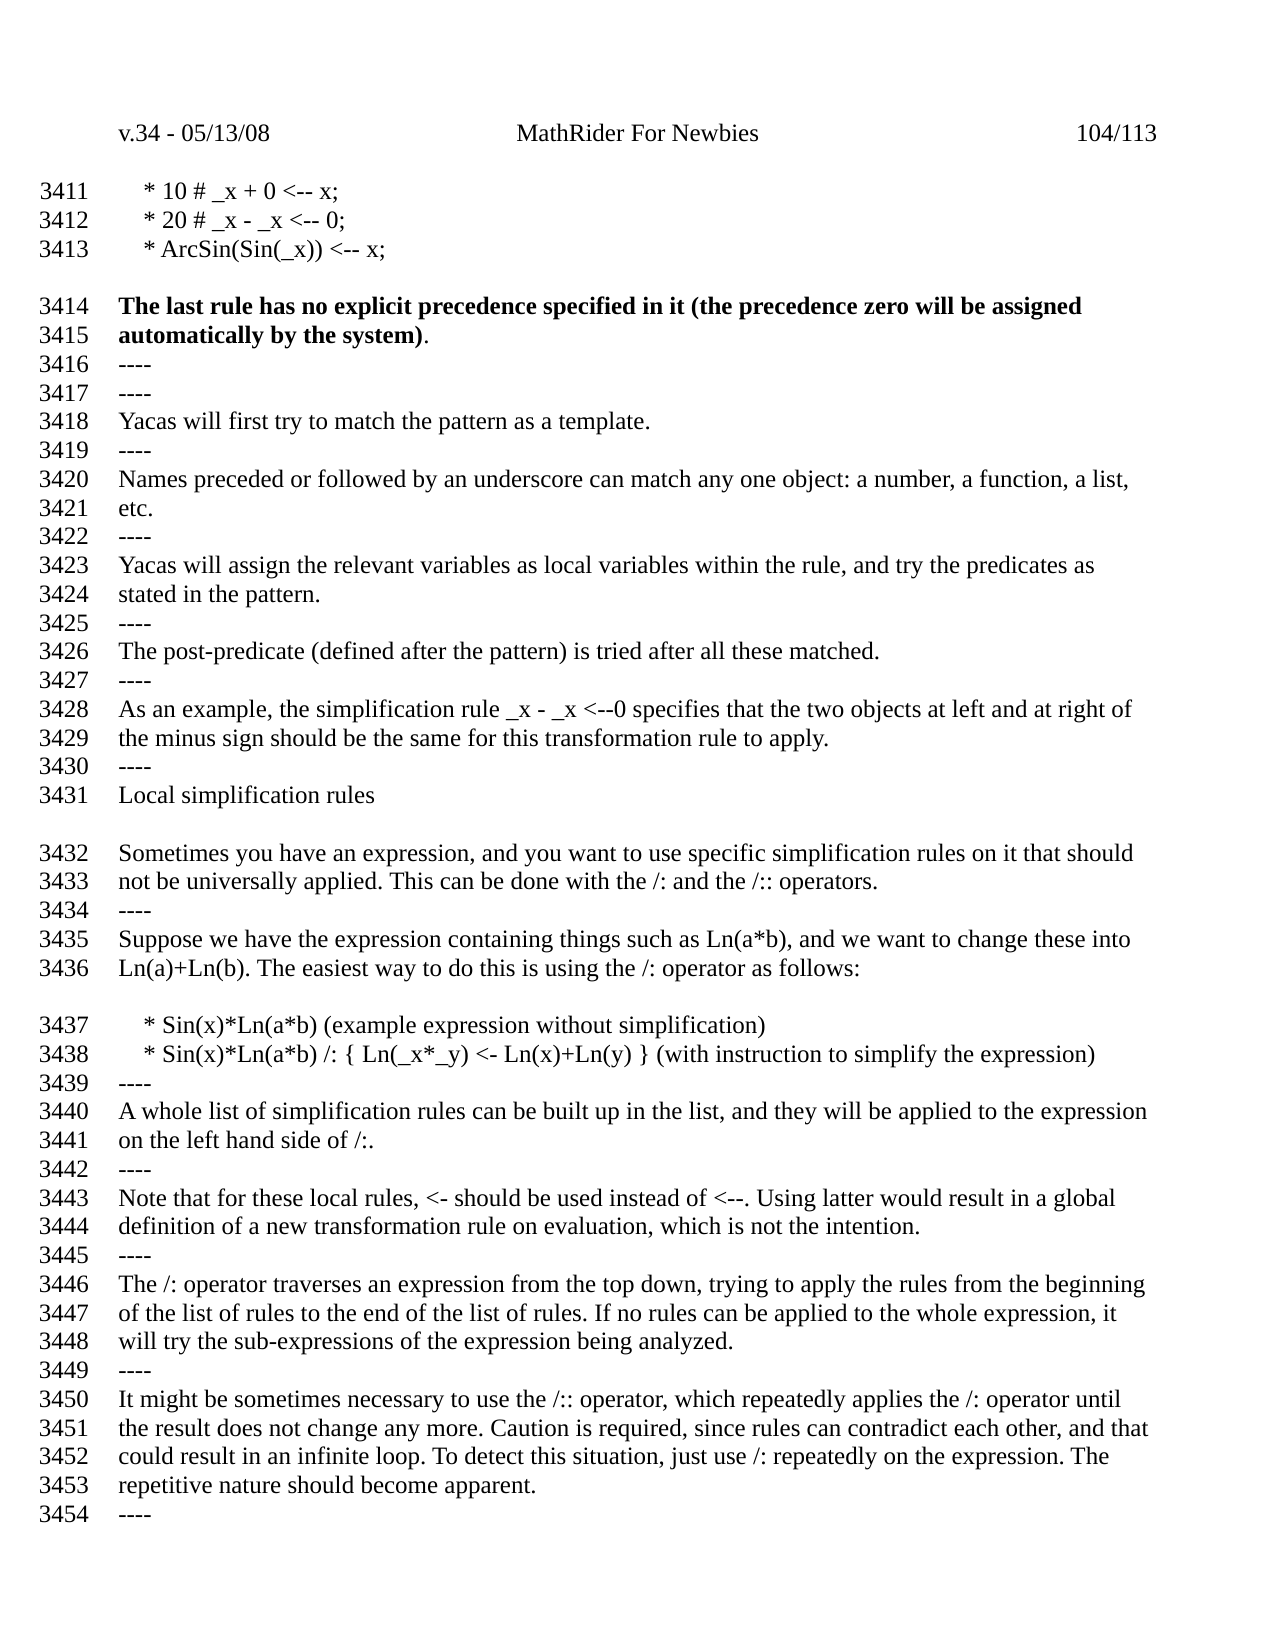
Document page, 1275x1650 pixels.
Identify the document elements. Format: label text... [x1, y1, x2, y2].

text * 20 # _x - _x <-- 0; [118, 205, 1157, 234]
text ---- [118, 1154, 1157, 1183]
text Yacas will assign the relevant variables as local variables within the rule, and try the predicates as stated in the pattern. [118, 550, 1157, 608]
text It might be sometimes necessary to use the /:: operator, which repeatedly applies the /: operator until the result does not change any more. Caution is required, since rules can contradict each other, and that could result in an infinite loop. To detect this situation, just use /: repeatedly on the expression. The repetitive nature should become apparent. [118, 1384, 1157, 1499]
text ---- [118, 895, 1157, 924]
text Suppose we have the expression containing things such as Ln(a*b), and we want to change these into Ln(a)+Ln(b). The easiest way to do this is using the /: operator as follows: [118, 924, 1157, 981]
text ---- [118, 1499, 1157, 1528]
text A whole list of simplification rules can be built up in the list, and they will be applied to the expression on the left hand side of /:. [118, 1096, 1157, 1154]
text Local simplification rules [118, 780, 1157, 809]
text Yacas will first try to match the pattern as a template. [118, 406, 1157, 435]
text * Sin(x)*Ln(a*b) (example expression without simplification) [118, 1010, 1157, 1039]
text ---- [118, 751, 1157, 780]
text Sometimes you have an expression, and you want to use specific simplification rules on it that should not be universally applied. This can be done with the /: and the /:: operators. [118, 838, 1157, 895]
text ---- [118, 1355, 1157, 1384]
text * Sin(x)*Ln(a*b) /: { Ln(_x*_y) <- Ln(x)+Ln(y) } (with instruction to simplify the expression) [118, 1039, 1157, 1068]
text The last rule has no explicit precedence specified in it (the precedence zero will be assigned automatically by the system). [118, 291, 1157, 349]
text Names preceded or followed by an underscore can match any one object: a number, a function, a list, etc. [118, 464, 1157, 521]
text ---- [118, 1068, 1157, 1096]
text * 10 # _x + 0 <-- x; [118, 176, 1157, 205]
text * ArcSin(Sin(_x)) <-- x; [118, 234, 1157, 263]
text ---- [118, 521, 1157, 550]
text ---- [118, 349, 1157, 378]
text ---- [118, 665, 1157, 694]
text The post-predicate (defined after the pattern) is tried after all these matched. [118, 636, 1157, 665]
text ---- [118, 435, 1157, 464]
text ---- [118, 378, 1157, 406]
text ---- [118, 608, 1157, 636]
text Note that for these local rules, <- should be used instead of <--. Using latter would result in a global definition of a new transformation rule on evaluation, which is not the intention. [118, 1183, 1157, 1240]
text ---- [118, 1240, 1157, 1269]
text As an example, the simplification rule _x - _x <--0 specifies that the two objects at left and at right of the minus sign should be the same for this transformation rule to apply. [118, 694, 1157, 751]
text The /: operator traverses an expression from the top down, trying to apply the rules from the beginning of the list of rules to the end of the list of rules. If no rules can be applied to the whole expression, it will try the sub-expressions of the expression being analyzed. [118, 1269, 1157, 1355]
